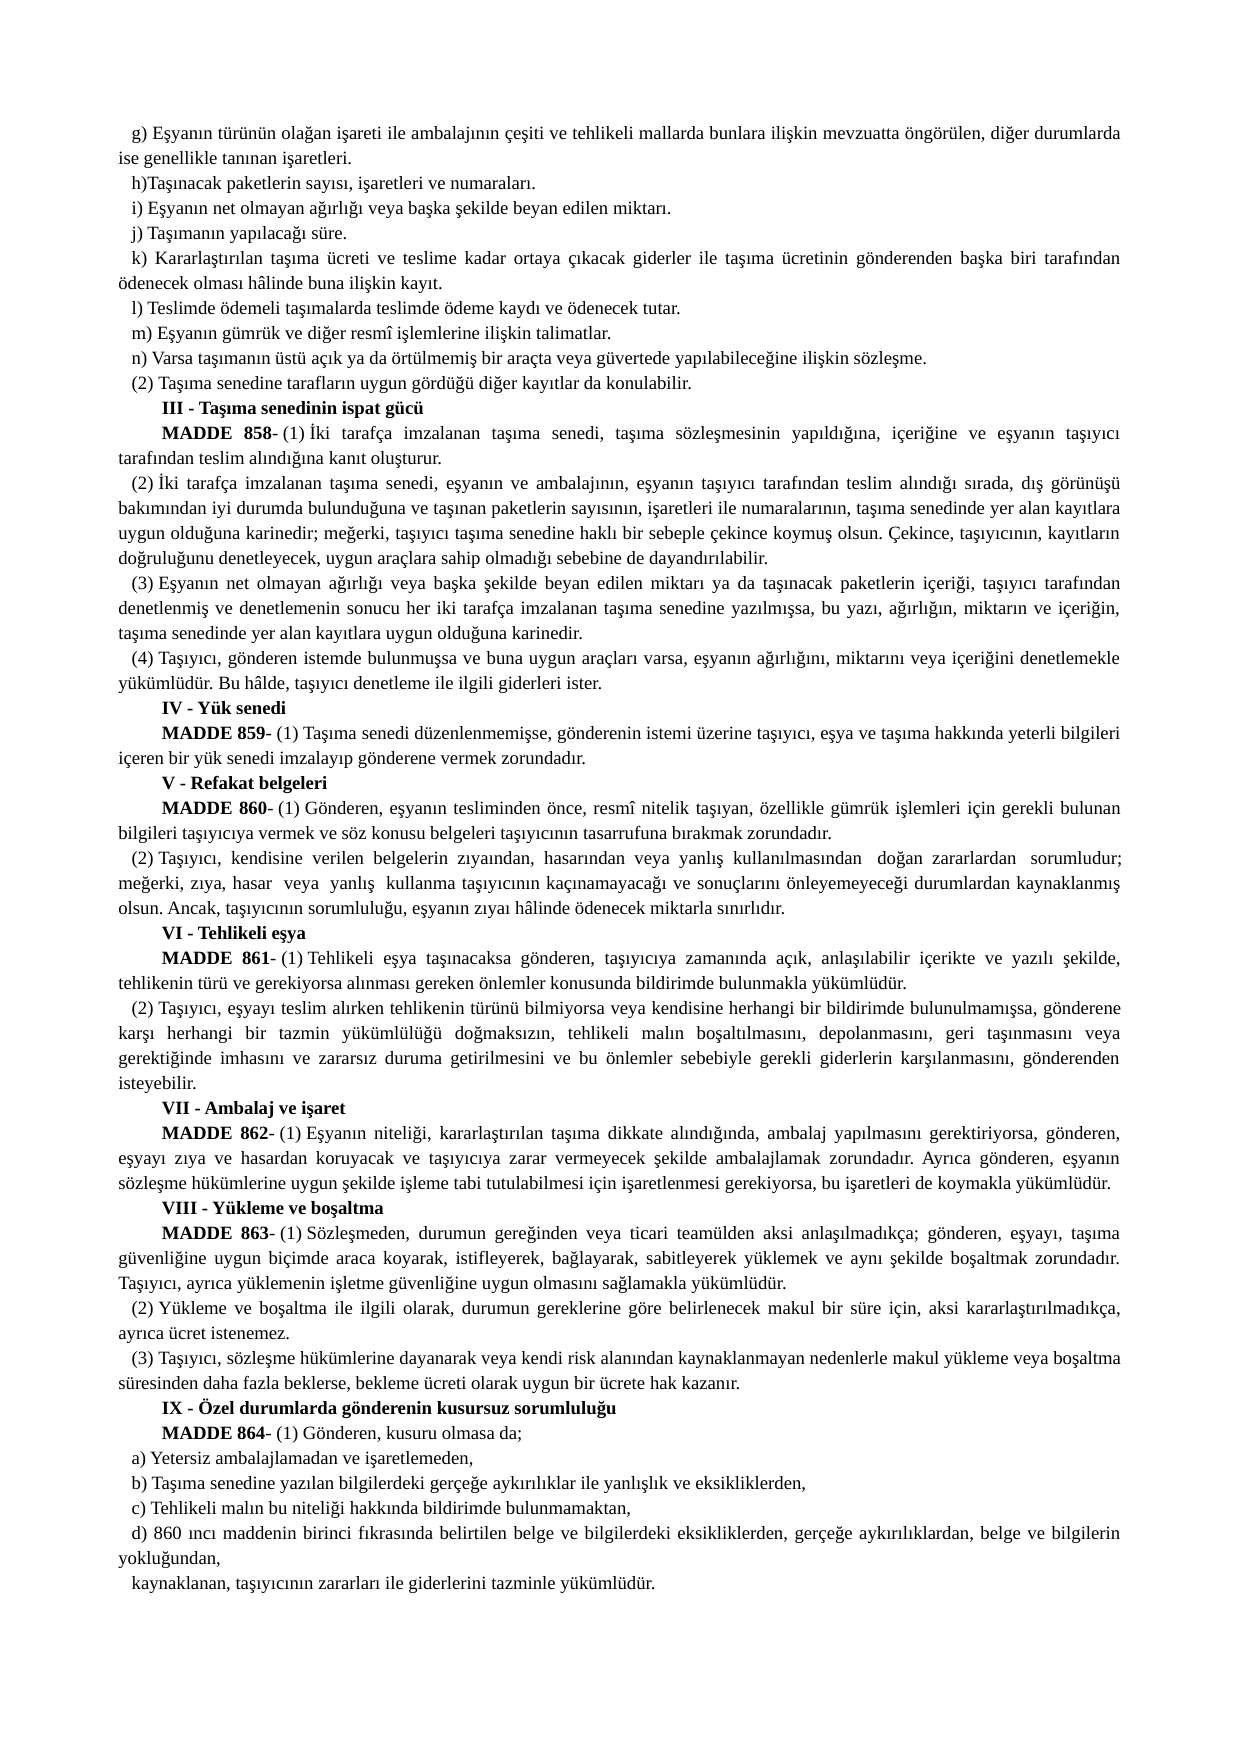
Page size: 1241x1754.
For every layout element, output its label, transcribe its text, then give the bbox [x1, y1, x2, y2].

text (3) Eşyanın net olmayan ağırlığı veya başka şekilde beyan edilen miktarı ya da taşınacak paketlerin içeriği, taşıyıcı tarafından denetlenmiş ve denetlemenin sonucu her iki tarafça imzalanan taşıma senedine yazılmışsa, bu yazı, ağırlığın, miktarın ve içeriğin, taşıma senedinde yer alan kayıtlara uygun olduğuna karinedir. [118, 568, 1122, 643]
text V - Refakat belgeleri [118, 768, 1122, 793]
text MADDE 858- (1) İki tarafça imzalanan taşıma senedi, taşıma sözleşmesinin yapıldığına, içeriğine ve eşyanın taşıyıcı tarafından teslim alındığına kanıt oluşturur. [118, 418, 1122, 468]
text MADDE 861- (1) Tehlikeli eşya taşınacaksa gönderen, taşıyıcıya zamanında açık, anlaşılabilir içerikte ve yazılı şekilde, tehlikenin türü ve gerekiyorsa alınması gereken önlemler konusunda bildirimde bulunmakla yükümlüdür. [118, 943, 1122, 993]
text kaynaklanan, taşıyıcının zararları ile giderlerini tazminle yükümlüdür. [118, 1568, 1122, 1593]
text (2) Taşıyıcı, eşyayı teslim alırken tehlikenin türünü bilmiyorsa veya kendisine herhangi bir bildirimde bulunulmamışsa, gönderene karşı herhangi bir tazmin yükümlülüğü doğmaksızın, tehlikeli malın boşaltılmasını, depolanmasını, geri taşınmasını veya gerektiğinde imhasını ve zararsız duruma getirilmesini ve bu önlemler sebebiyle gerekli giderlerin karşılanmasını, gönderenden isteyebilir. [118, 993, 1122, 1093]
text III - Taşıma senedinin ispat gücü [118, 393, 1122, 418]
text h)Taşınacak paketlerin sayısı, işaretleri ve numaraları. [118, 168, 1122, 193]
text a) Yetersiz ambalajlamadan ve işaretlemeden, [118, 1443, 1122, 1468]
text i) Eşyanın net olmayan ağırlığı veya başka şekilde beyan edilen miktarı. [118, 193, 1122, 218]
text (4) Taşıyıcı, gönderen istemde bulunmuşsa ve buna uygun araçları varsa, eşyanın ağırlığını, miktarını veya içeriğini denetlemekle yükümlüdür. Bu hâlde, taşıyıcı denetleme ile ilgili giderleri ister. [118, 643, 1122, 693]
text k) Kararlaştırılan taşıma ücreti ve teslime kadar ortaya çıkacak giderler ile taşıma ücretinin gönderenden başka biri tarafından ödenecek olması hâlinde buna ilişkin kayıt. [118, 243, 1122, 293]
text (2) Taşıyıcı, kendisine verilen belgelerin zıyaından, hasarından veya yanlış kullanılmasından doğan zararlardan sorumludur; meğerki, zıya, hasar veya yanlış kullanma taşıyıcının kaçınamayacağı ve sonuçlarını önleyemeyeceği durumlardan kaynaklanmış olsun. Ancak, taşıyıcının sorumluluğu, eşyanın zıyaı hâlinde ödenecek miktarla sınırlıdır. [118, 843, 1122, 918]
text MADDE 859- (1) Taşıma senedi düzenlenmemişse, gönderenin istemi üzerine taşıyıcı, eşya ve taşıma hakkında yeterli bilgileri içeren bir yük senedi imzalayıp gönderene vermek zorundadır. [118, 718, 1122, 768]
text g) Eşyanın türünün olağan işareti ile ambalajının çeşiti ve tehlikeli mallarda bunlara ilişkin mevzuatta öngörülen, diğer durumlarda ise genellikle tanınan işaretleri. [118, 118, 1122, 168]
text MADDE 860- (1) Gönderen, eşyanın tesliminden önce, resmî nitelik taşıyan, özellikle gümrük işlemleri için gerekli bulunan bilgileri taşıyıcıya vermek ve söz konusu belgeleri taşıyıcının tasarrufuna bırakmak zorundadır. [118, 793, 1122, 843]
text m) Eşyanın gümrük ve diğer resmî işlemlerine ilişkin talimatlar. [118, 318, 1122, 343]
text (2) Taşıma senedine tarafların uygun gördüğü diğer kayıtlar da konulabilir. [118, 368, 1122, 393]
text (2) İki tarafça imzalanan taşıma senedi, eşyanın ve ambalajının, eşyanın taşıyıcı tarafından teslim alındığı sırada, dış görünüşü bakımından iyi durumda bulunduğuna ve taşınan paketlerin sayısının, işaretleri ile numaralarının, taşıma senedinde yer alan kayıtlara uygun olduğuna karinedir; meğerki, taşıyıcı taşıma senedine haklı bir sebeple çekince koymuş olsun. Çekince, taşıyıcının, kayıtların doğruluğunu denetleyecek, uygun araçlara sahip olmadığı sebebine de dayandırılabilir. [118, 468, 1122, 568]
text (3) Taşıyıcı, sözleşme hükümlerine dayanarak veya kendi risk alanından kaynaklanmayan nedenlerle makul yükleme veya boşaltma süresinden daha fazla beklerse, bekleme ücreti olarak uygun bir ücrete hak kazanır. [118, 1343, 1122, 1393]
text c) Tehlikeli malın bu niteliği hakkında bildirimde bulunmamaktan, [118, 1493, 1122, 1518]
text MADDE 862- (1) Eşyanın niteliği, kararlaştırılan taşıma dikkate alındığında, ambalaj yapılmasını gerektiriyorsa, gönderen, eşyayı zıya ve hasardan koruyacak ve taşıyıcıya zarar vermeyecek şekilde ambalajlamak zorundadır. Ayrıca gönderen, eşyanın sözleşme hükümlerine uygun şekilde işleme tabi tutulabilmesi için işaretlenmesi gerekiyorsa, bu işaretleri de koymakla yükümlüdür. [118, 1118, 1122, 1193]
text VIII - Yükleme ve boşaltma [118, 1193, 1122, 1218]
text (2) Yükleme ve boşaltma ile ilgili olarak, durumun gereklerine göre belirlenecek makul bir süre için, aksi kararlaştırılmadıkça, ayrıca ücret istenemez. [118, 1293, 1122, 1343]
text VII - Ambalaj ve işaret [118, 1093, 1122, 1118]
text IX - Özel durumlarda gönderenin kusursuz sorumluluğu [118, 1393, 1122, 1418]
text MADDE 864- (1) Gönderen, kusuru olmasa da; [118, 1418, 1122, 1443]
text d) 860 ıncı maddenin birinci fıkrasında belirtilen belge ve bilgilerdeki eksikliklerden, gerçeğe aykırılıklardan, belge ve bilgilerin yokluğundan, [118, 1518, 1122, 1568]
text j) Taşımanın yapılacağı süre. [118, 218, 1122, 243]
text IV - Yük senedi [118, 693, 1122, 718]
text l) Teslimde ödemeli taşımalarda teslimde ödeme kaydı ve ödenecek tutar. [118, 293, 1122, 318]
text b) Taşıma senedine yazılan bilgilerdeki gerçeğe aykırılıklar ile yanlışlık ve eksikliklerden, [118, 1468, 1122, 1493]
text n) Varsa taşımanın üstü açık ya da örtülmemiş bir araçta veya güvertede yapılabileceğine ilişkin sözleşme. [118, 343, 1122, 368]
text MADDE 863- (1) Sözleşmeden, durumun gereğinden veya ticari teamülden aksi anlaşılmadıkça; gönderen, eşyayı, taşıma güvenliğine uygun biçimde araca koyarak, istifleyerek, bağlayarak, sabitleyerek yüklemek ve aynı şekilde boşaltmak zorundadır. Taşıyıcı, ayrıca yüklemenin işletme güvenliğine uygun olmasını sağlamakla yükümlüdür. [118, 1218, 1122, 1293]
text VI - Tehlikeli eşya [118, 918, 1122, 943]
